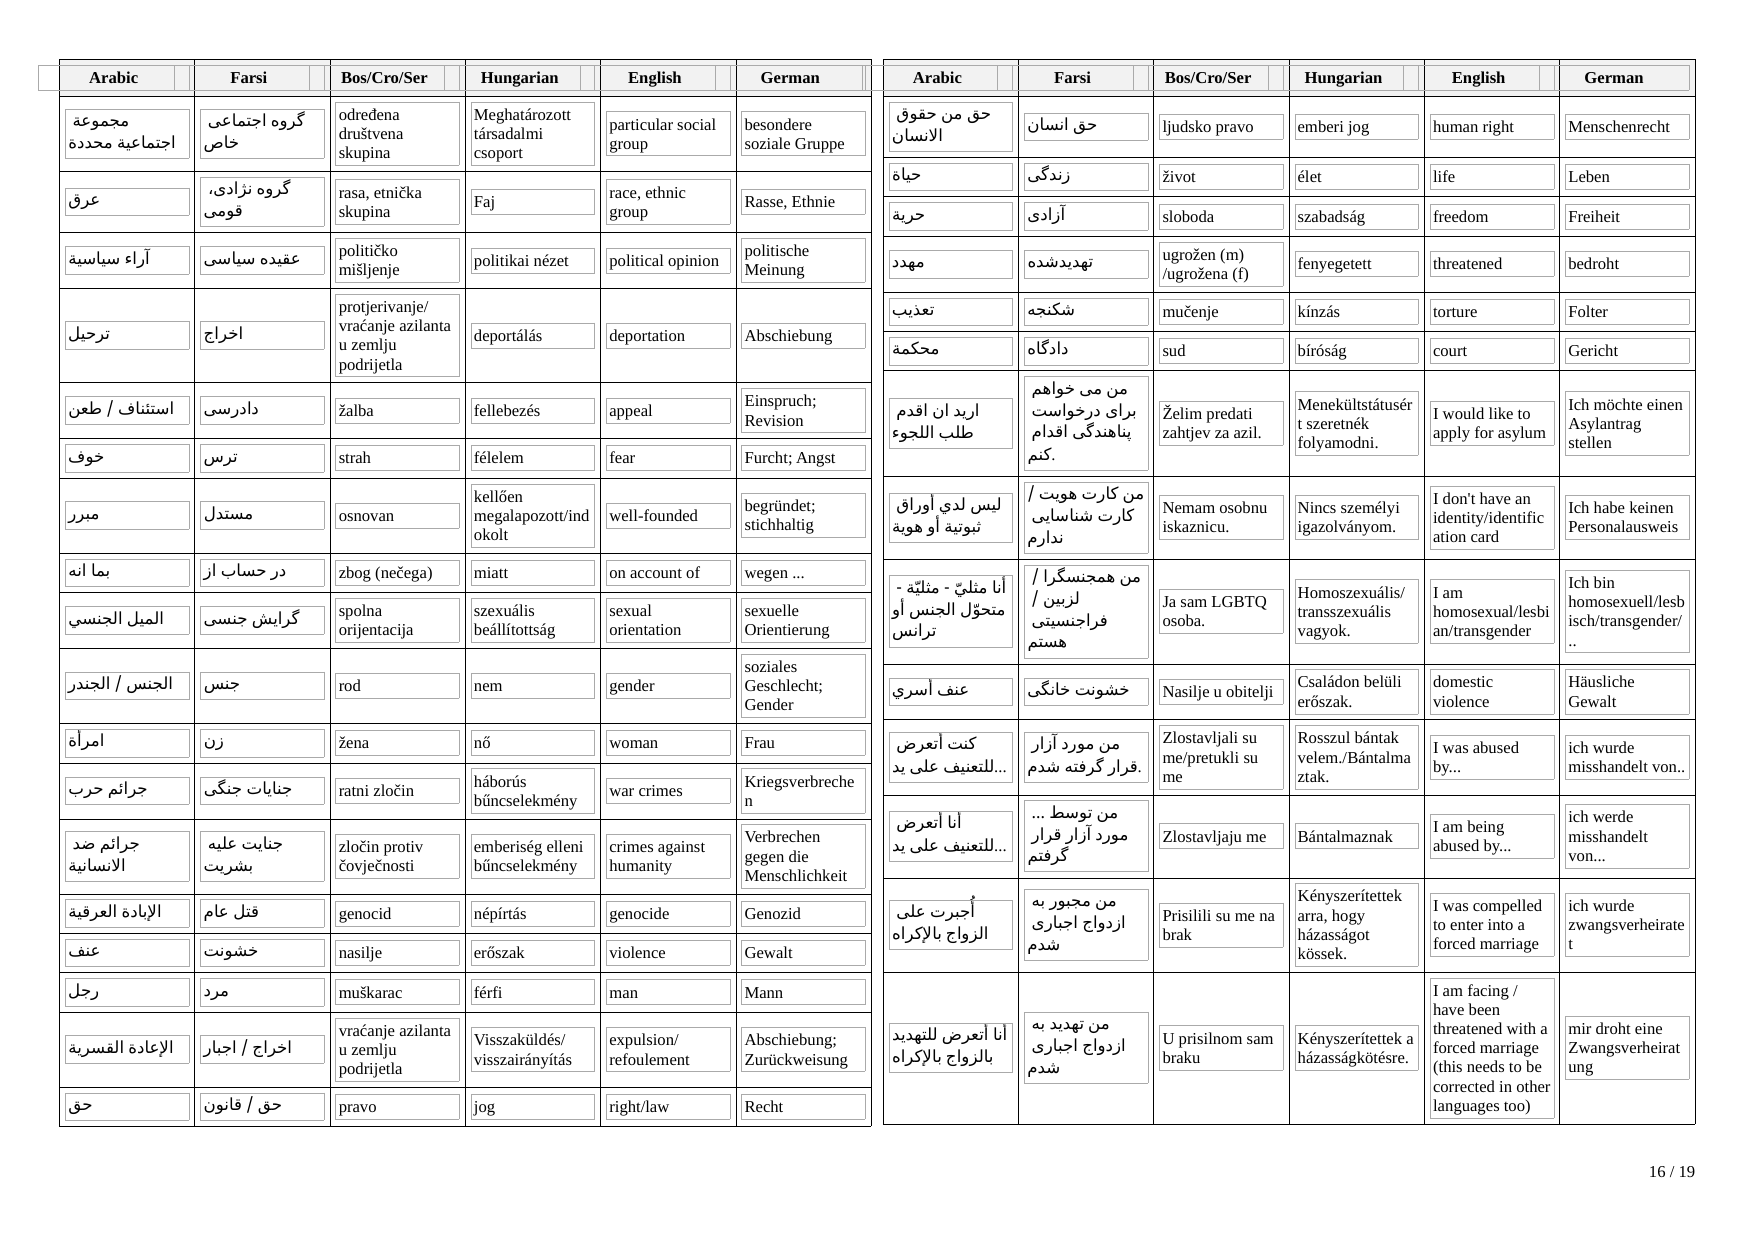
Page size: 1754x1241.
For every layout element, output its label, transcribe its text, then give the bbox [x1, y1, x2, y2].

table_cell politische Meinung [737, 233, 871, 288]
table_cell حق [60, 1088, 194, 1126]
table_header [310, 66, 324, 90]
table_cell Gericht [1560, 332, 1695, 370]
table_cell أنا أتعرض للتعنيف على يد... [884, 796, 1018, 877]
table_header [60, 91, 194, 96]
table_cell رجل [60, 973, 194, 1012]
table_header English [1425, 66, 1539, 90]
table_cell fenyegetett [1290, 237, 1424, 292]
table_cell اخراج / اجبار [195, 1013, 330, 1087]
table_header [1540, 66, 1554, 90]
table_cell ljudsko pravo [1154, 97, 1289, 157]
table_header Hungarian [466, 66, 580, 90]
table_header Arabic [884, 66, 997, 90]
table_cell ليس لدي أوراق ثبوتية أو هوية [884, 477, 1018, 559]
table_header [581, 66, 594, 90]
table_cell گرایش جنسی [195, 593, 330, 648]
table_cell gender [601, 649, 736, 723]
table_cell zbog (nečega) [331, 554, 465, 592]
table_cell ترحيل [60, 289, 194, 382]
table_header Farsi [1019, 66, 1133, 90]
table_cell عرق [60, 172, 194, 232]
table_cell crimes against humanity [601, 820, 736, 893]
table_header Farsi [195, 66, 309, 90]
table_cell آزادی [1019, 197, 1153, 236]
table_cell من تهدید به ازدواج اجباری شدم [1019, 973, 1153, 1123]
table_cell أنا مثليّ - مثليّة - متحوّل الجنس أو ترانس [884, 560, 1018, 663]
table_header [1154, 60, 1289, 65]
table_cell strah [331, 439, 465, 478]
table_cell من مورد آزار قرار گرفته شدم. [1019, 720, 1153, 794]
table_cell جرائم حرب [60, 764, 194, 818]
table_cell U prisilnom sam braku [1154, 973, 1289, 1123]
table_cell Nemam osobnu iskaznicu. [1154, 477, 1289, 559]
table_cell ratni zločin [331, 764, 465, 818]
table_cell حياة [884, 158, 1018, 196]
table_cell الإعادة القسرية [60, 1013, 194, 1087]
table_cell pravo [331, 1088, 465, 1126]
table_cell ترس [195, 439, 330, 478]
table_cell nem [466, 649, 600, 723]
table_cell I am being abused by... [1425, 796, 1559, 877]
table_cell Kényszerítettek arra, hogy házasságot kössek. [1290, 879, 1424, 972]
table_cell Menekültstátusért szeretnék folyamodni. [1290, 371, 1424, 476]
table_cell sud [1154, 332, 1289, 370]
table_cell Gewalt [737, 934, 871, 972]
table_cell woman [601, 724, 736, 762]
table_cell Furcht; Angst [737, 439, 871, 478]
table_cell freedom [1425, 197, 1559, 236]
table_cell كنت أتعرض للتعنيف على يد... [884, 720, 1018, 794]
table_header [866, 66, 871, 90]
table_cell Verbrechen gegen die Menschlichkeit [737, 820, 871, 893]
table_cell I don't have an identity/identification card [1425, 477, 1559, 559]
table_cell اخراج [195, 289, 330, 382]
table_header [1019, 91, 1153, 96]
table_cell bedroht [1560, 237, 1695, 292]
table_cell دادرسی [195, 383, 330, 438]
table_cell Rasse, Ethnie [737, 172, 871, 232]
table_cell بما انه [60, 554, 194, 592]
table_header [466, 91, 600, 96]
table_cell sexuelle Orientierung [737, 593, 871, 648]
table_cell محكمة [884, 332, 1018, 370]
table_header [737, 60, 871, 65]
table_cell begründet; stichhaltig [737, 479, 871, 553]
table_cell Visszaküldés/visszairányítás [466, 1013, 600, 1087]
table_cell race, ethnic group [601, 172, 736, 232]
table_cell آراء سياسية [60, 233, 194, 288]
table_cell Mann [737, 973, 871, 1012]
table_cell عنف أسري [884, 665, 1018, 719]
table_cell torture [1425, 293, 1559, 331]
table_cell Zlostavljali su me/pretukli su me [1154, 720, 1289, 794]
table_cell زن [195, 724, 330, 762]
table_cell حق / قانون [195, 1088, 330, 1126]
table_header [716, 66, 730, 90]
table_cell emberiség elleni bűncselekmény [466, 820, 600, 893]
table_cell Nincs személyi igazolványom. [1290, 477, 1424, 559]
table_cell شکنجه [1019, 293, 1153, 331]
table_cell soziales Geschlecht; Gender [737, 649, 871, 723]
table_cell حق من حقوق الانسان [884, 97, 1018, 157]
table_cell miatt [466, 554, 600, 592]
table_cell دادگاه [1019, 332, 1153, 370]
table_header [737, 91, 871, 96]
table_cell أُجبرت على الزواج بالإكراه [884, 879, 1018, 972]
table_cell Folter [1560, 293, 1695, 331]
table_header [1269, 66, 1283, 90]
table_header [1404, 66, 1418, 90]
table_cell war crimes [601, 764, 736, 818]
table_cell من مجبور به ازدواج اجباری شدم [1019, 879, 1153, 972]
table_cell استئناف / طعن [60, 383, 194, 438]
table_cell političko mišljenje [331, 233, 465, 288]
table_cell deportation [601, 289, 736, 382]
table_header [331, 60, 465, 65]
table_cell Menschenrecht [1560, 97, 1695, 157]
table_header [175, 66, 189, 90]
table_cell الميل الجنسي [60, 593, 194, 648]
table_cell Bántalmaznak [1290, 796, 1424, 877]
table_cell ich werde misshandelt von... [1560, 796, 1695, 877]
table_cell sloboda [1154, 197, 1289, 236]
table_cell fellebezés [466, 383, 600, 438]
table_header [1290, 91, 1424, 96]
table_cell Häusliche Gewalt [1560, 665, 1695, 719]
table_cell népírtás [466, 895, 600, 933]
table_header [1013, 66, 1018, 90]
table_cell Leben [1560, 158, 1695, 196]
table_cell تهدیدشده [1019, 237, 1153, 292]
table_cell Zlostavljaju me [1154, 796, 1289, 877]
table_header [884, 60, 1018, 65]
table_header [445, 66, 459, 90]
table_cell خوف [60, 439, 194, 478]
table_cell گروه نژادی، قومی [195, 172, 330, 232]
table_cell عقیده سیاسی [195, 233, 330, 288]
table_cell Frau [737, 724, 871, 762]
table_header [466, 60, 600, 65]
table_cell I was abused by... [1425, 720, 1559, 794]
table_cell Kriegsverbrechen [737, 764, 871, 818]
table_cell Prisilili su me na brak [1154, 879, 1289, 972]
table_cell Genozid [737, 895, 871, 933]
table_cell I was compelled to enter into a forced marriage [1425, 879, 1559, 972]
table_cell Ich bin homosexuell/lesbisch/transgender/.. [1560, 560, 1695, 663]
table_cell emberi jog [1290, 97, 1424, 157]
table_cell در حساب از [195, 554, 330, 592]
table_cell Recht [737, 1088, 871, 1126]
table_cell genocid [331, 895, 465, 933]
table_cell الإبادة العرقية [60, 895, 194, 933]
table_cell određena društvena skupina [331, 97, 465, 171]
table_cell ich wurde misshandelt von.. [1560, 720, 1695, 794]
table_cell expulsion/refoulement [601, 1013, 736, 1087]
table_header [1019, 60, 1153, 65]
table_cell erőszak [466, 934, 600, 972]
table_cell جنایت علیه بشریت [195, 820, 330, 893]
table_cell من کارت هویت / کارت شناسایی ندارم [1019, 477, 1153, 559]
table_cell مبرر [60, 479, 194, 553]
table_header German [1560, 60, 1695, 96]
table_cell osnovan [331, 479, 465, 553]
table_cell I am facing / have been threatened with a forced marriage (this needs to be corrected in other languages too) [1425, 973, 1559, 1123]
table_cell man [601, 973, 736, 1012]
table_cell من می خواهم برای درخواست پناهندگی اقدام کنم. [1019, 371, 1153, 476]
table_cell عنف [60, 934, 194, 972]
table_cell háborús bűncselekmény [466, 764, 600, 818]
table_header Bos/Cro/Ser [1154, 66, 1268, 90]
table_cell Freiheit [1560, 197, 1695, 236]
table_cell rasa, etnička skupina [331, 172, 465, 232]
table_header German [737, 66, 862, 90]
table_cell félelem [466, 439, 600, 478]
table_cell مهدد [884, 237, 1018, 292]
table_header Arabic [60, 66, 174, 90]
table_cell kellően megalapozott/indokolt [466, 479, 600, 553]
table_cell život [1154, 158, 1289, 196]
table_cell قتل عام [195, 895, 330, 933]
table_header Hungarian [1290, 66, 1403, 90]
table_header [1134, 66, 1148, 90]
table_cell I am homosexual/lesbian/transgender [1425, 560, 1559, 663]
table_cell politikai nézet [466, 233, 600, 288]
table_cell I would like to apply for asylum [1425, 371, 1559, 476]
table_cell تعذيب [884, 293, 1018, 331]
table_cell مجموعة اجتماعية محددة [60, 97, 194, 171]
table_header [601, 60, 736, 65]
table_cell on account of [601, 554, 736, 592]
table_cell jog [466, 1088, 600, 1126]
table_cell Ich möchte einen Asylantrag stellen [1560, 371, 1695, 476]
table_cell life [1425, 158, 1559, 196]
table_cell sexual orientation [601, 593, 736, 648]
table_cell zločin protiv čovječnosti [331, 820, 465, 893]
table_cell جرائم ضد الانسانية [60, 820, 194, 893]
table_cell Homoszexuális/transszexuális vagyok. [1290, 560, 1424, 663]
table_header [1154, 91, 1289, 96]
table_header [325, 66, 330, 90]
table_cell szabadság [1290, 197, 1424, 236]
table_cell spolna orijentacija [331, 593, 465, 648]
table_cell جنایات جنگی [195, 764, 330, 818]
table_cell court [1425, 332, 1559, 370]
table_header English [601, 66, 715, 90]
table_cell žalba [331, 383, 465, 438]
table_header [1425, 91, 1559, 96]
table_cell جنس [195, 649, 330, 723]
table_cell muškarac [331, 973, 465, 1012]
table_cell خشونت [195, 934, 330, 972]
table_header [601, 91, 736, 96]
table_cell bíróság [1290, 332, 1424, 370]
table_cell fear [601, 439, 736, 478]
table_header [1425, 60, 1559, 65]
table_cell خشونت خانگی [1019, 665, 1153, 719]
table_cell deportálás [466, 289, 600, 382]
table_cell kínzás [1290, 293, 1424, 331]
table_cell nő [466, 724, 600, 762]
table_cell Kényszerítettek a házasságkötésre. [1290, 973, 1424, 1123]
table_cell ugrožen (m) /ugrožena (f) [1154, 237, 1289, 292]
table_cell mir droht eine Zwangsverheiratung [1560, 973, 1695, 1123]
table_cell Nasilje u obitelji [1154, 665, 1289, 719]
table_cell besondere soziale Gruppe [737, 97, 871, 171]
table_cell Abschiebung; Zurückweisung [737, 1013, 871, 1087]
table_cell Einspruch; Revision [737, 383, 871, 438]
table_cell أنا أتعرض للتهديد بالزواج بالإكراه [884, 973, 1018, 1123]
table_cell Želim predati zahtjev za azil. [1154, 371, 1289, 476]
table_cell appeal [601, 383, 736, 438]
table_cell human right [1425, 97, 1559, 157]
table_cell mučenje [1154, 293, 1289, 331]
table_cell من توسط ... مورد آزار قرار گرفتم [1019, 796, 1153, 877]
table_cell nasilje [331, 934, 465, 972]
table_header [331, 91, 465, 96]
table_cell domestic violence [1425, 665, 1559, 719]
table_cell szexuális beállítottság [466, 593, 600, 648]
table_cell زندگی [1019, 158, 1153, 196]
table_cell žena [331, 724, 465, 762]
table_cell Ja sam LGBTQ osoba. [1154, 560, 1289, 663]
table_header [998, 66, 1012, 90]
table_cell Faj [466, 172, 600, 232]
table_cell اريد ان اقدم طلب اللجوء [884, 371, 1018, 476]
table_cell férfi [466, 973, 600, 1012]
table_header [884, 91, 1018, 96]
table_cell Meghatározott társadalmi csoport [466, 97, 600, 171]
table_cell امرأة [60, 724, 194, 762]
table_header [195, 91, 330, 96]
table_cell ich wurde zwangsverheiratet [1560, 879, 1695, 972]
table_cell Rosszul bántak velem./Bántalmaztak. [1290, 720, 1424, 794]
table_cell گروه اجتماعی خاص [195, 97, 330, 171]
table_cell political opinion [601, 233, 736, 288]
table_cell threatened [1425, 237, 1559, 292]
table_cell مستدل [195, 479, 330, 553]
table_cell rod [331, 649, 465, 723]
table_cell wegen ... [737, 554, 871, 592]
table_cell Ich habe keinen Personalausweis [1560, 477, 1695, 559]
table_cell حق انسان [1019, 97, 1153, 157]
table_header [195, 60, 330, 65]
table_cell حرية [884, 197, 1018, 236]
table_cell well-founded [601, 479, 736, 553]
table_cell Abschiebung [737, 289, 871, 382]
table_header [1290, 60, 1424, 65]
table_cell من همجنسگرا / لزبین / فراجنسیتی هستم [1019, 560, 1153, 663]
table_cell vraćanje azilanta u zemlju podrijetla [331, 1013, 465, 1087]
table_cell genocide [601, 895, 736, 933]
table_cell الجنس / الجندر [60, 649, 194, 723]
table_header [60, 60, 194, 65]
table_cell particular social group [601, 97, 736, 171]
table_cell élet [1290, 158, 1424, 196]
table_cell Családon belüli erőszak. [1290, 665, 1424, 719]
table_cell مرد [195, 973, 330, 1012]
table_cell violence [601, 934, 736, 972]
table_header Bos/Cro/Ser [331, 66, 444, 90]
table_cell right/law [601, 1088, 736, 1126]
table_cell protjerivanje/vraćanje azilanta u zemlju podrijetla [331, 289, 465, 382]
